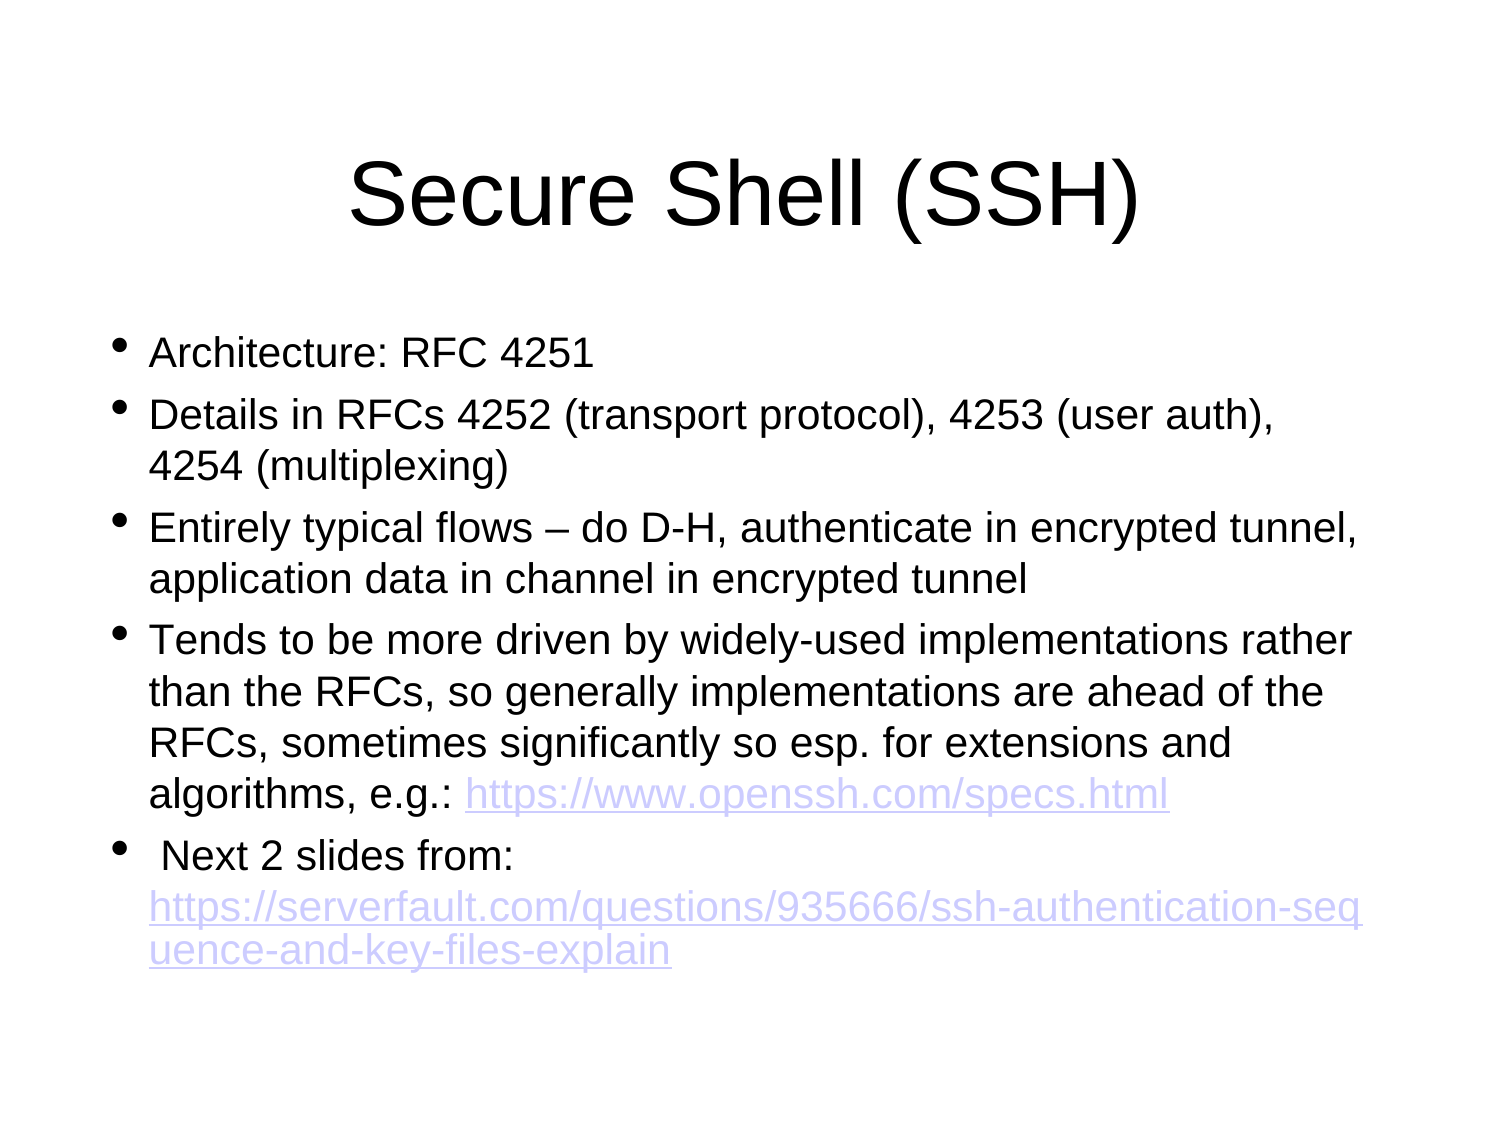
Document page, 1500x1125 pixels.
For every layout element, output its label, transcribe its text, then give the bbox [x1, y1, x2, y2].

title Secure Shell (SSH) [112, 99, 1379, 279]
list Architecture: RFC 4251 Details in RFCs 4252 (transport protocol), 4253 (user auth), 4254 (multiplexing) Entirely typical flows – do D-H, authenticate in encrypted tunnel, application data in channel in encrypted tunnel Tends to be more driven by widely-used implementations rather than the RFCs, so generally implementations are ahead of the RFCs, sometimes significantly so esp. for extensions and algorithms, e.g.: https://www.openssh.com/specs.html Next 2 slides from: https://serverfault.com/questions/935666/ssh-authentication-sequence-and-key-files-explain [112, 324, 1379, 991]
